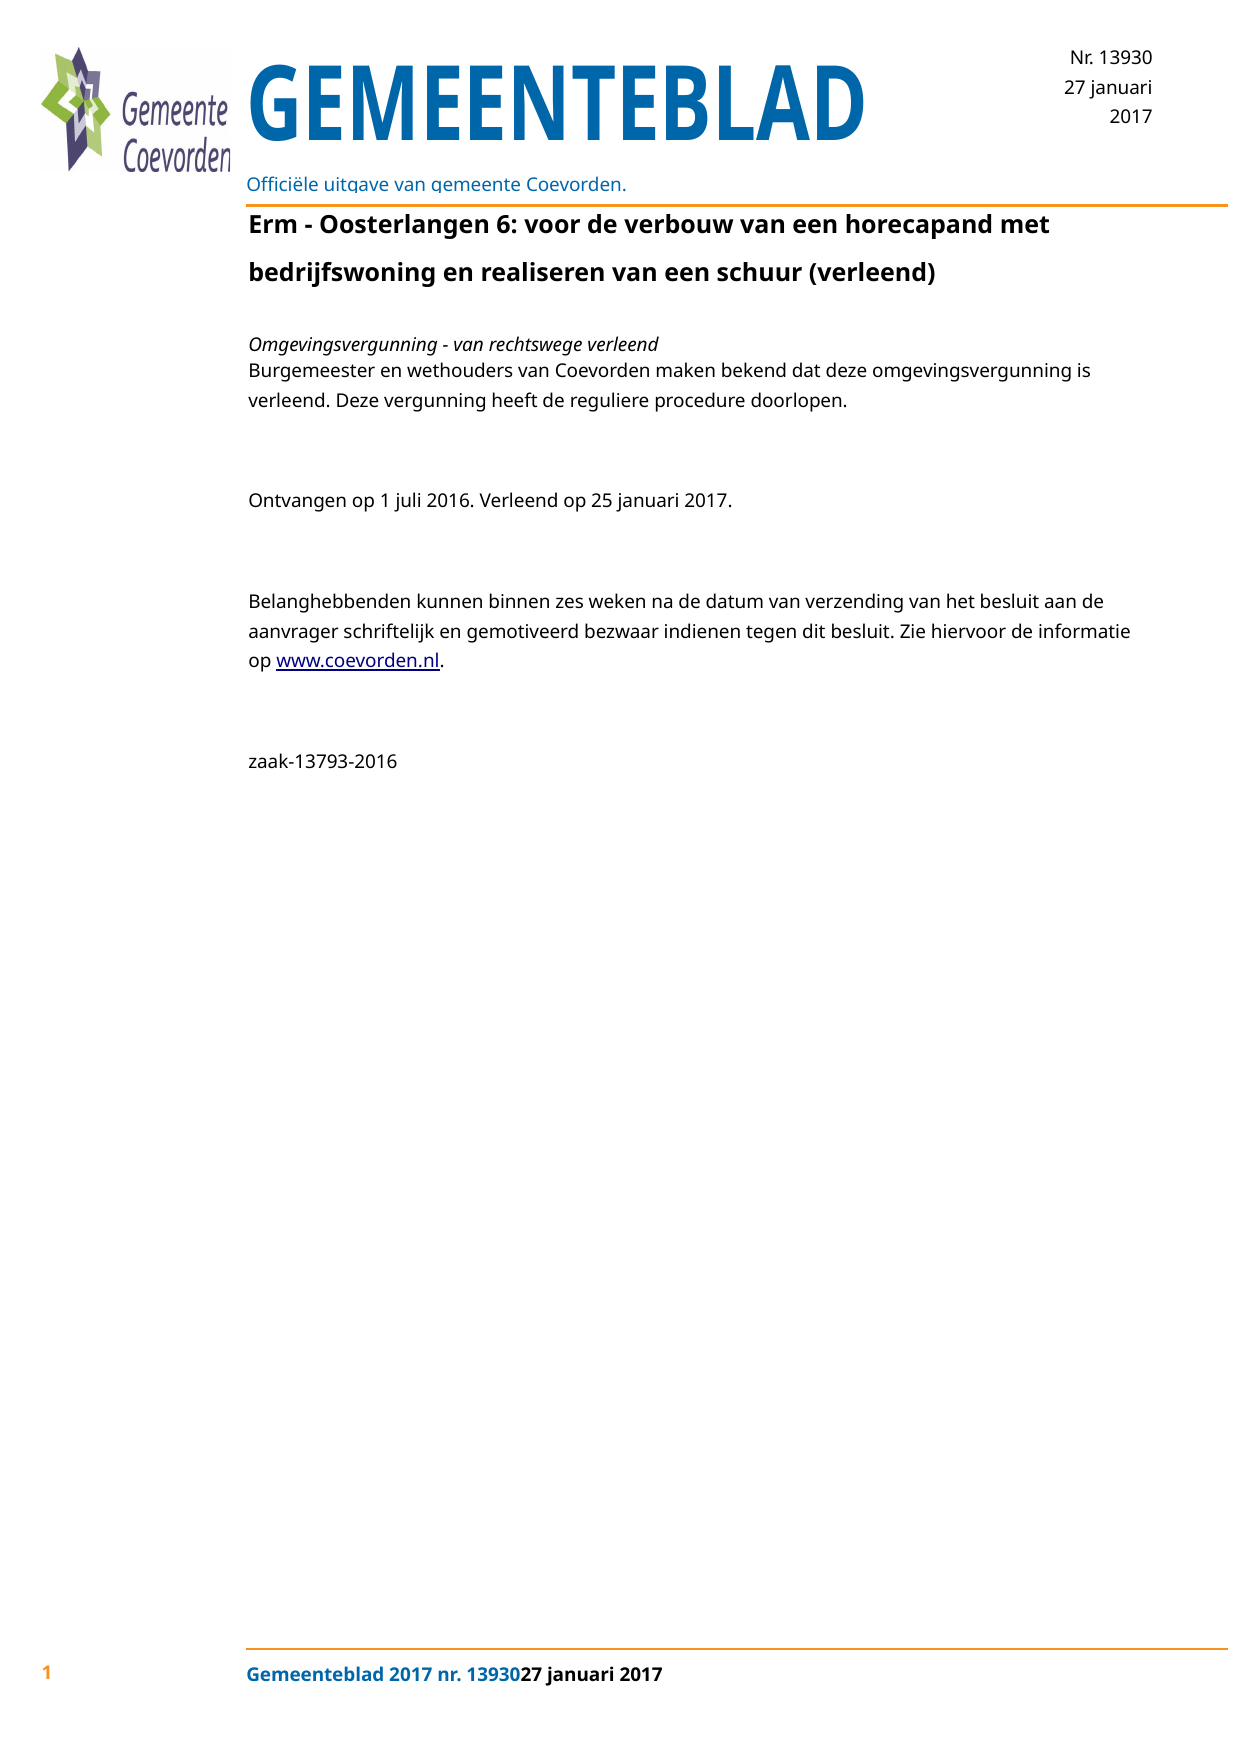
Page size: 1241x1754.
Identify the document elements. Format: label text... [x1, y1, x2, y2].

text Belanghebbenden kunnen binnen zes weken na de datum van verzending van het besluit aan de aanvrager schriftelijk en gemotiveerd bezwaar indienen tegen dit besluit. Zie hiervoor de informatie op www.coevorden.nl. [248, 588, 1152, 673]
text Ontvangen op 1 juli 2016. Verleend op 25 januari 2017. [248, 488, 1152, 513]
text Omgevingsvergunning - van rechtswege verleend [248, 331, 1152, 357]
text zaak-13793-2016 [248, 748, 1152, 774]
text Erm - Oosterlangen 6: voor de verbouw van een horecapand met bedrijfswoning en realiseren van een schuur (verleend) [248, 207, 1152, 288]
picture [41, 47, 231, 172]
text Burgemeester en wethouders van Coevorden maken bekend dat deze omgevingsvergunning is verleend. Deze vergunning heeft de reguliere procedure doorlopen. [248, 357, 1152, 412]
